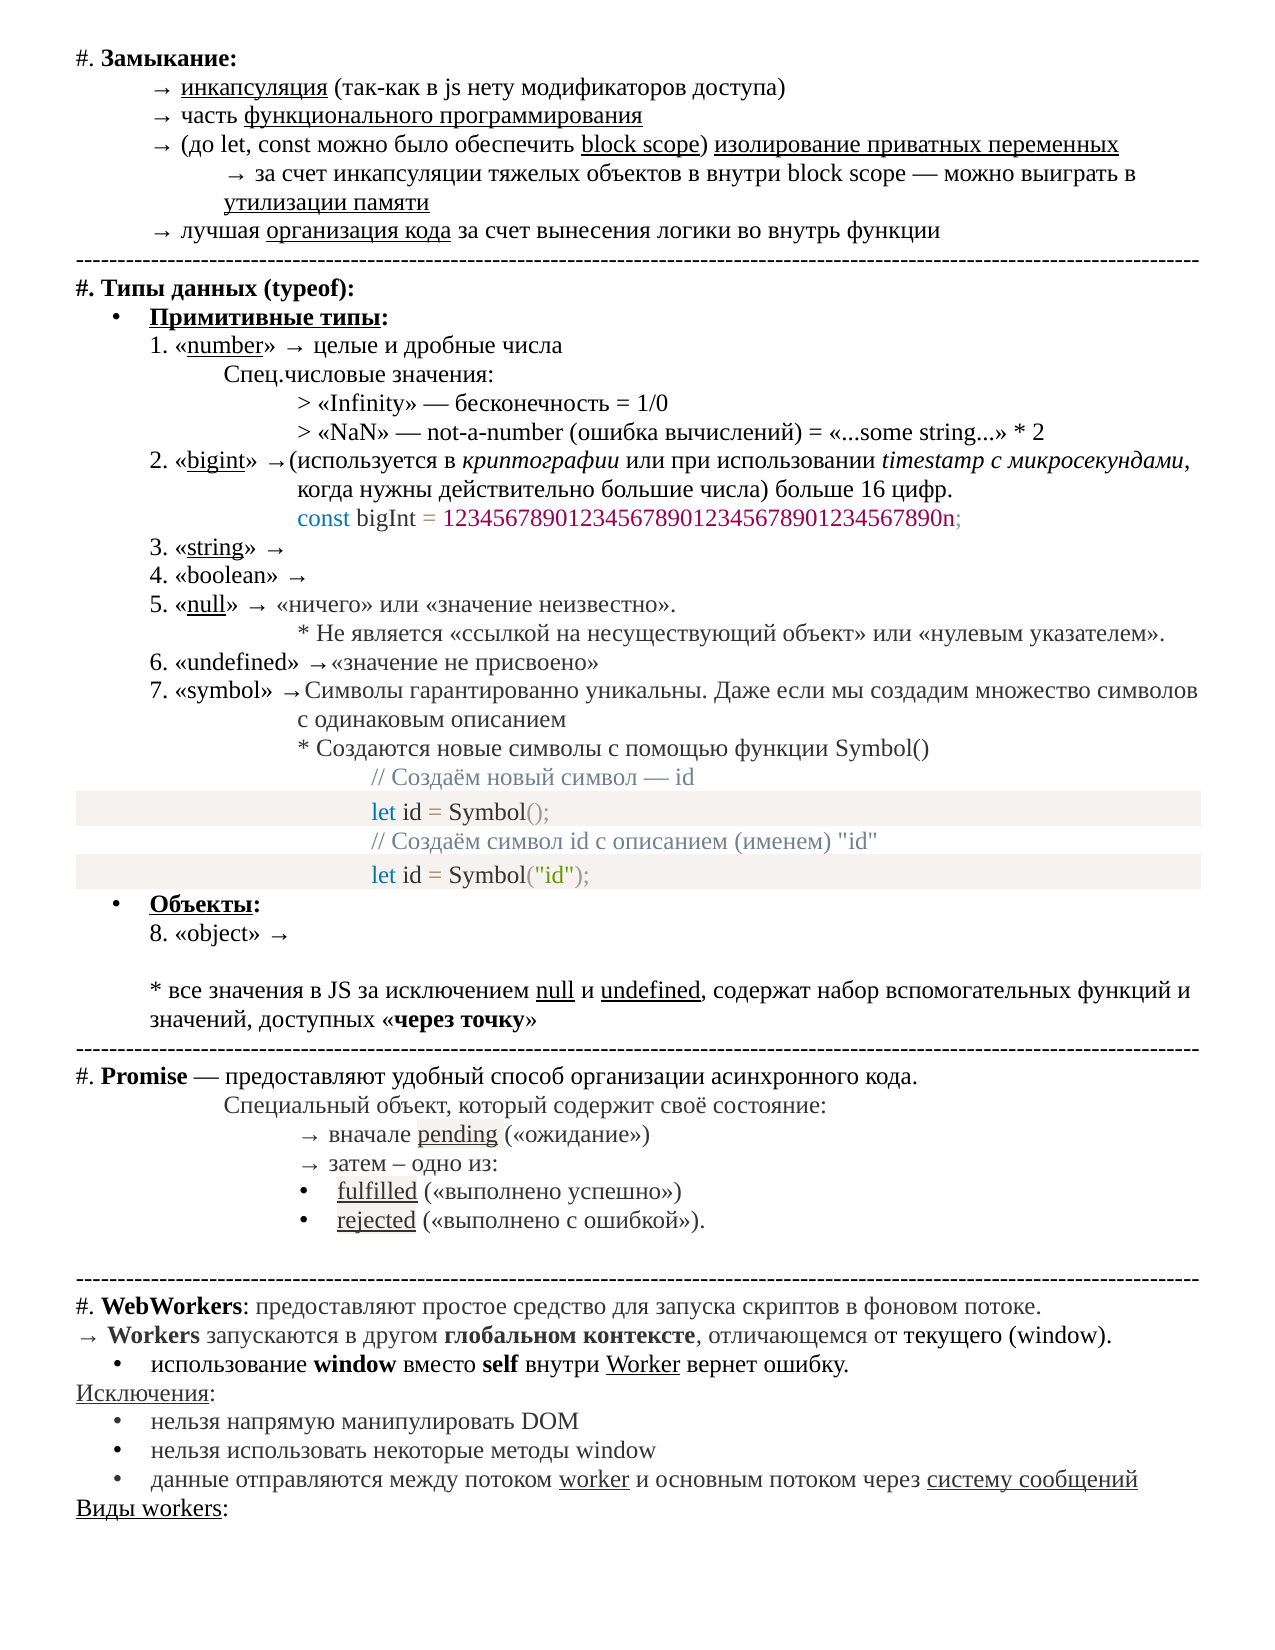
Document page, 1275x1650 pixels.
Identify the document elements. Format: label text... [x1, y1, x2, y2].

text 3. «string» → [76, 532, 1201, 561]
text → за счет инкапсуляции тяжелых объектов в внутри block scope — можно выиграть в утилизации памяти [76, 158, 1201, 216]
list использование window вместо self внутри Worker вернет ошибку. [113, 1349, 1201, 1378]
text > «Infinity» — бесконечность = 1/0 [76, 388, 1201, 417]
text Спец.числовые значения: [76, 359, 1201, 388]
text → затем – одно из: [76, 1148, 1201, 1176]
text 6. «undefined» →«значение не присвоено» [76, 647, 1201, 676]
text const bigInt = 1234567890123456789012345678901234567890n; [76, 503, 1201, 532]
list нельзя напрямую манипулировать DOM [113, 1406, 1201, 1435]
text #. Замыкание: [76, 43, 1201, 72]
text 7. «symbol» →Символы гарантированно уникальны. Даже если мы создадим множество символов с одинаковым описанием [76, 676, 1201, 733]
text // Создаём символ id с описанием (именем) "id" [76, 826, 1201, 854]
text #. WebWorkers: предоставляют простое средство для запуска скриптов в фоновом потоке. [76, 1291, 1201, 1320]
text 5. «null» → «ничего» или «значение неизвестно». [76, 589, 1201, 618]
list rejected («выполнено с ошибкой»). [299, 1205, 1201, 1234]
text 8. «object» → [76, 918, 1201, 946]
text Специальный объект, который содержит своё состояние: [76, 1090, 1201, 1119]
list данные отправляются между потоком worker и основным потоком через систему сообщений [113, 1464, 1201, 1493]
text * Создаются новые символы с помощью функции Symbol() [76, 733, 1201, 762]
text Виды workers: [76, 1493, 1201, 1521]
text #. Promise — предоставляют удобный способ организации асинхронного кода. [76, 1061, 1201, 1090]
list нельзя использовать некоторые методы window [113, 1435, 1201, 1464]
text → лучшая организация кода за счет вынесения логики во внутрь функции [76, 216, 1201, 244]
text let id = Symbol(); [76, 791, 1201, 826]
text → Workers запускаются в другом глобальном контексте, отличающемся от текущего (window). [76, 1320, 1201, 1349]
text --------------------------------------------------------------------------------------------------------------------------------------- [76, 1263, 1201, 1291]
text 4. «boolean» → [76, 561, 1201, 589]
text * все значения в JS за исключением null и undefined, содержат набор вспомогательных функций и значений, доступных «через точку» [76, 975, 1201, 1033]
text let id = Symbol("id"); [76, 854, 1201, 889]
list Объекты: [112, 889, 1201, 918]
text > «NaN» — not-a-number (ошибка вычислений) = «...some string...» * 2 [76, 417, 1201, 446]
text 2. «bigint» →(используется в криптографии или при использовании timestamp с микросекундами, когда нужны действительно большие числа) больше 16 цифр. [76, 446, 1201, 503]
list fulfilled («выполнено успешно») [299, 1176, 1201, 1205]
text → вначале pending («ожидание») [76, 1119, 1201, 1148]
text // Создаём новый символ — id [76, 762, 1201, 791]
text * Не является «ссылкой на несуществующий объект» или «нулевым указателем». [76, 618, 1201, 647]
text #. Типы данных (typeof): [76, 273, 1201, 302]
text Исключения: [76, 1378, 1201, 1406]
text → (до let, const можно было обеспечить block scope) изолирование приватных переменных [76, 129, 1201, 158]
text → инкапсуляция (так-как в js нету модификаторов доступа) [76, 72, 1201, 101]
text --------------------------------------------------------------------------------------------------------------------------------------- [76, 1033, 1201, 1061]
text 1. «number» → целые и дробные числа [76, 331, 1201, 359]
text --------------------------------------------------------------------------------------------------------------------------------------- [76, 244, 1201, 273]
list Примитивные типы: [112, 302, 1201, 331]
text → часть функционального программирования [76, 101, 1201, 129]
